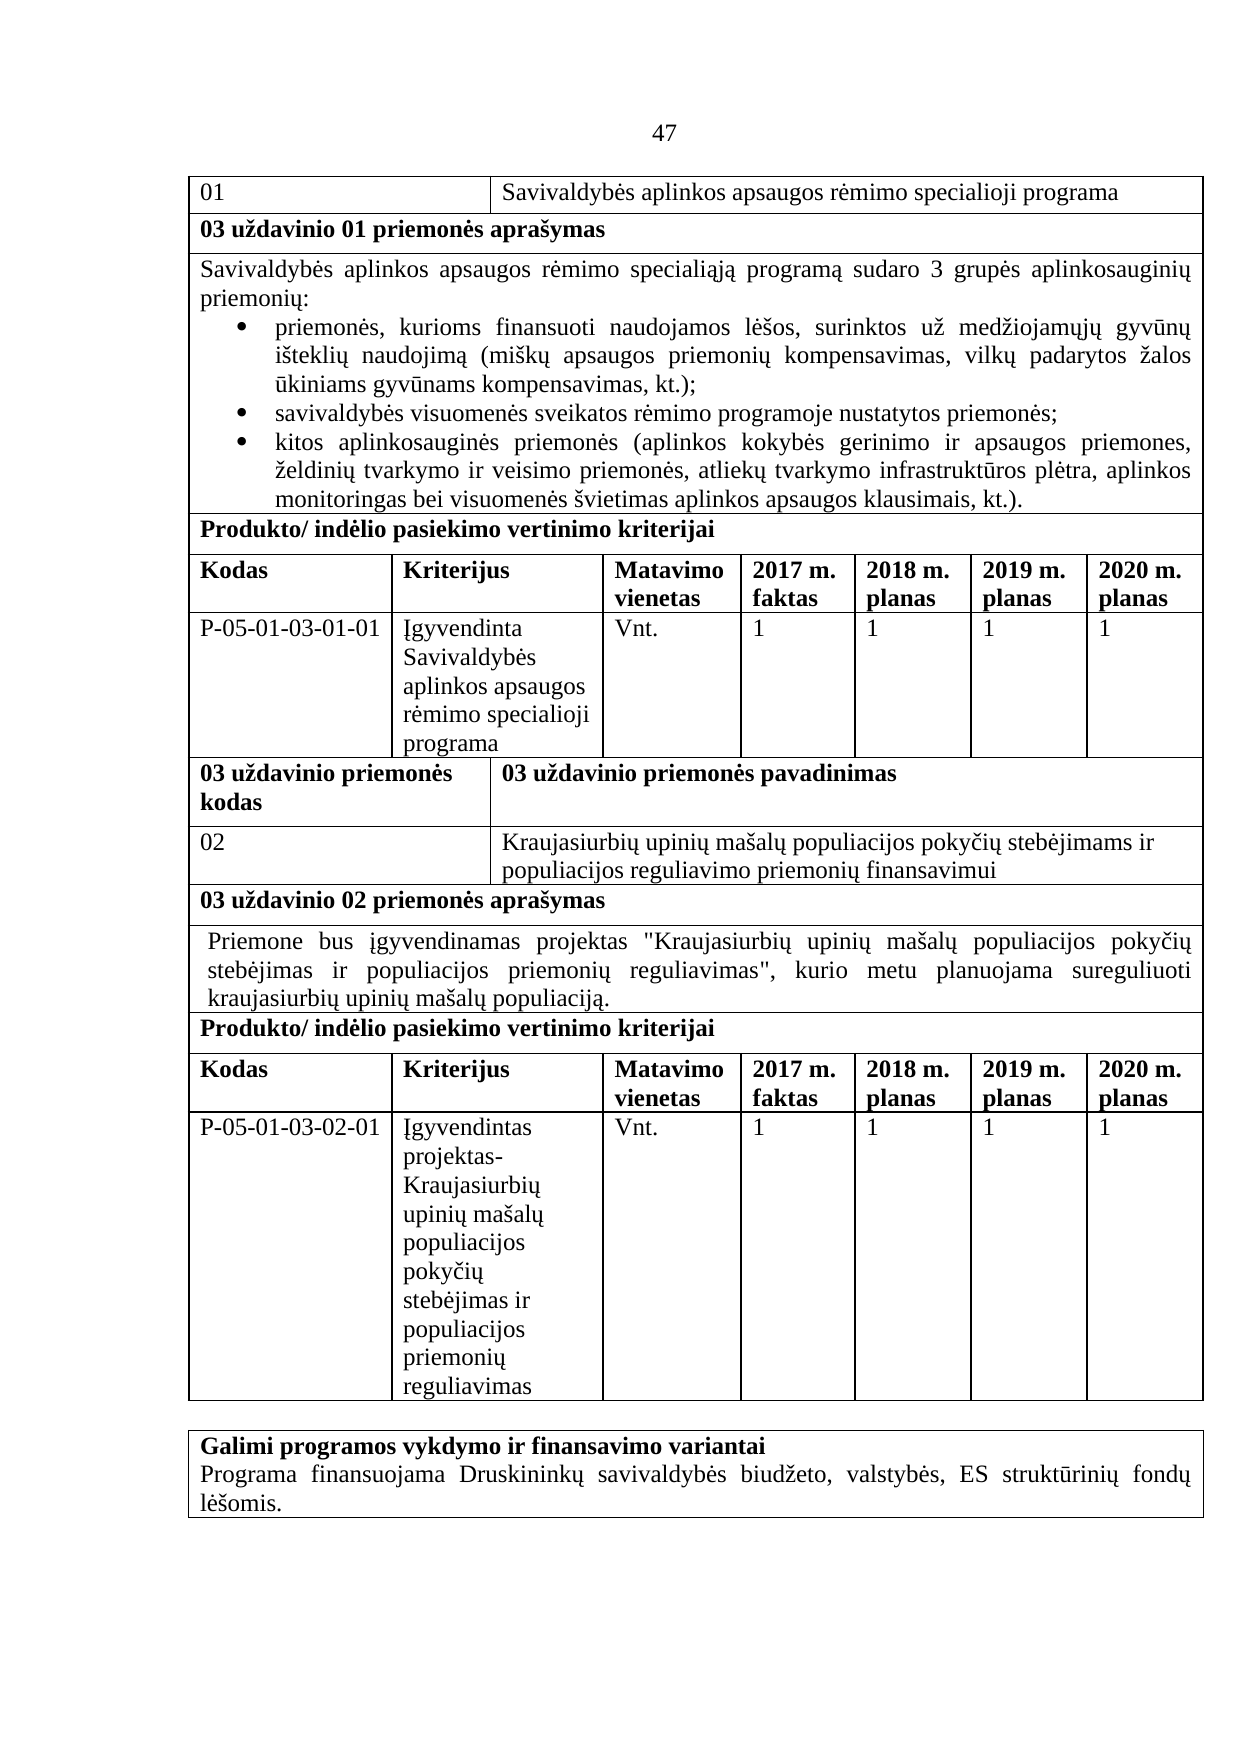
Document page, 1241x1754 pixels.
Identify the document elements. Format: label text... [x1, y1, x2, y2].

table_cell 1 [972, 1113, 1086, 1400]
table_cell 2017 m. faktas [742, 1054, 854, 1111]
table_cell 1 [742, 613, 854, 757]
table_cell 1 [742, 1113, 854, 1400]
table_cell Matavimo vienetas [604, 1054, 740, 1111]
table_cell Kodas [190, 1054, 391, 1111]
table_cell Savivaldybės aplinkos apsaugos rėmimo specialiąją programą sudaro 3 grupės aplinkosauginių priemonių:  priemonės, kurioms finansuoti naudojamos lėšos, surinktos už medžiojamųjų gyvūnų išteklių naudojimą (miškų apsaugos priemonių kompensavimas, vilkų padarytos žalos ūkiniams gyvūnams kompensavimas, kt.);  savivaldybės visuomenės sveikatos rėmimo programoje nustatytos priemonės;  kitos aplinkosauginės priemonės (aplinkos kokybės gerinimo ir apsaugos priemones, želdinių tvarkymo ir veisimo priemonės, atliekų tvarkymo infrastruktūros plėtra, aplinkos monitoringas bei visuomenės švietimas aplinkos apsaugos klausimais, kt.). [190, 254, 1202, 513]
table_cell 2019 m. planas [972, 1054, 1086, 1111]
table_cell P-05-01-03-02-01 [190, 1113, 391, 1400]
table_header Galimi programos vykdymo ir finansavimo variantai Programa finansuojama Druskininkų savivaldybės biudžeto, valstybės, ES struktūrinių fondų lėšomis. [189, 1431, 1203, 1517]
table_cell Savivaldybės aplinkos apsaugos rėmimo specialioji programa [491, 177, 1202, 213]
table_cell Kriterijus [393, 1054, 602, 1111]
table_cell P-05-01-03-01-01 [190, 613, 391, 757]
table_cell 03 uždavinio 01 priemonės aprašymas [190, 214, 1202, 253]
table_cell 2020 m. planas [1088, 1054, 1202, 1111]
table_cell 1 [856, 613, 970, 757]
table_cell Priemone bus įgyvendinamas projektas "Kraujasiurbių upinių mašalų populiacijos pokyčių stebėjimas ir populiacijos priemonių reguliavimas", kurio metu planuojama sureguliuoti kraujasiurbių upinių mašalų populiaciją. [190, 926, 1202, 1012]
table_cell Vnt. [604, 1113, 740, 1400]
table_cell 03 uždavinio 02 priemonės aprašymas [190, 885, 1202, 925]
table_cell 02 [190, 827, 490, 884]
table_cell 03 uždavinio priemonės pavadinimas [491, 758, 1202, 826]
table_cell Matavimo vienetas [604, 555, 740, 612]
table_cell 1 [856, 1113, 970, 1400]
table_cell Produkto/ indėlio pasiekimo vertinimo kriterijai [190, 514, 1202, 554]
table_cell 1 [1088, 1113, 1202, 1400]
table_cell 1 [1088, 613, 1202, 757]
table_cell Produkto/ indėlio pasiekimo vertinimo kriterijai [190, 1013, 1202, 1053]
table_cell Vnt. [604, 613, 740, 757]
table_cell 2017 m. faktas [742, 555, 854, 612]
table_cell 2018 m. planas [856, 555, 970, 612]
table_cell Kriterijus [393, 555, 602, 612]
table_cell Įgyvendintas projektas- Kraujasiurbių upinių mašalų populiacijos pokyčių stebėjimas ir populiacijos priemonių reguliavimas [393, 1113, 602, 1400]
table_cell 01 [190, 177, 490, 213]
table_cell Kraujasiurbių upinių mašalų populiacijos pokyčių stebėjimams ir populiacijos reguliavimo priemonių finansavimui [491, 827, 1202, 884]
table_cell 2019 m. planas [972, 555, 1086, 612]
table_cell Įgyvendinta Savivaldybės aplinkos apsaugos rėmimo specialioji programa [393, 613, 602, 757]
table_cell 2020 m. planas [1088, 555, 1202, 612]
table_cell 03 uždavinio priemonės kodas [190, 758, 490, 826]
table_cell 2018 m. planas [856, 1054, 970, 1111]
table_cell 1 [972, 613, 1086, 757]
table_cell Kodas [190, 555, 391, 612]
